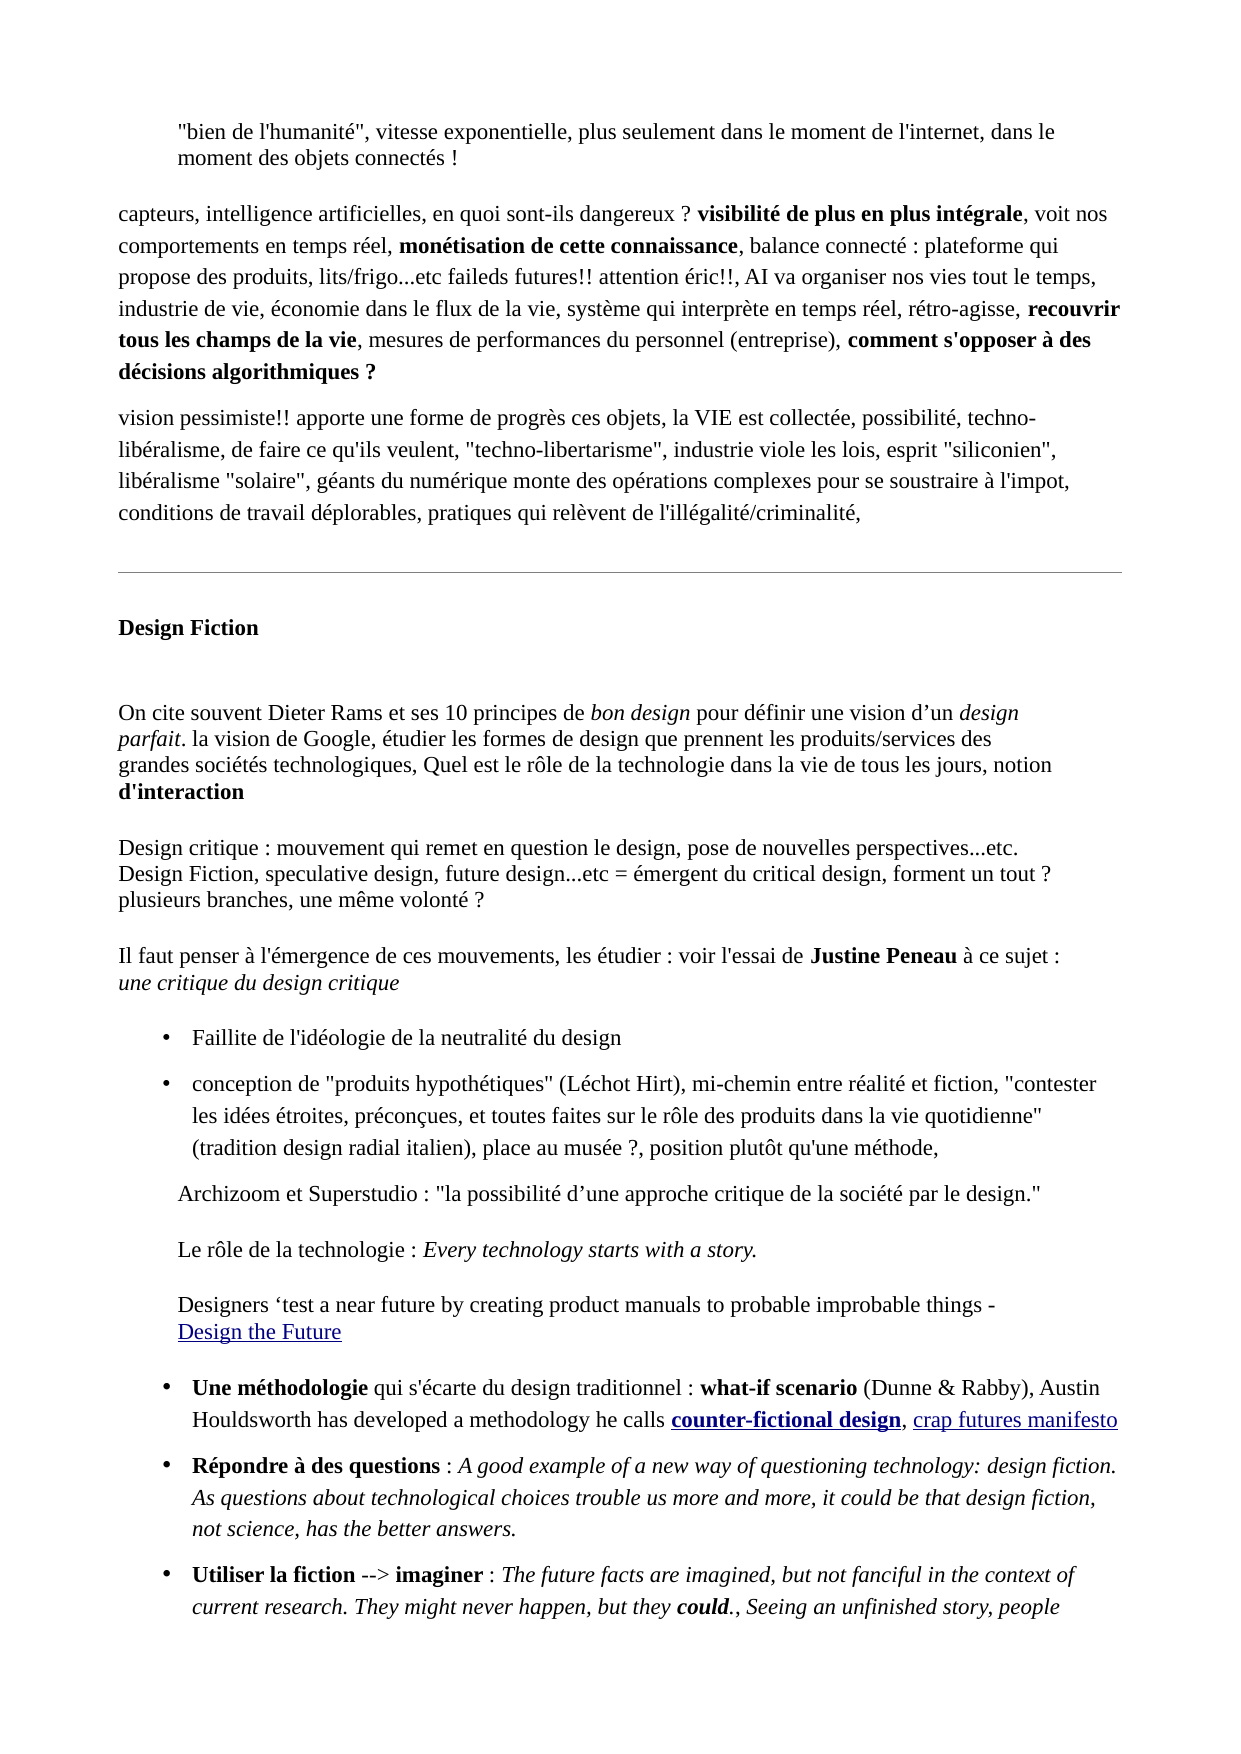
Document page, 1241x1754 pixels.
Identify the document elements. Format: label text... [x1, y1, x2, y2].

list Répondre à des questions : A good example of a new way of questioning technology: design fiction. As questions about technological choices trouble us more and more, it could be that design fiction, not science, has the better answers. [162, 1452, 1122, 1542]
text On cite souvent Dieter Rams et ses 10 principes de bon design pour définir une vision d’un design parfait. la vision de Google, étudier les formes de design que prennent les produits/services des grandes sociétés technologiques, Quel est le rôle de la technologie dans la vie de tous les jours, notion d'interaction [118, 699, 1063, 804]
list Faillite de l'idéologie de la neutralité du design [162, 1024, 1122, 1051]
text Design critique : mouvement qui remet en question le design, pose de nouvelles perspectives...etc. Design Fiction, speculative design, future design...etc = émergent du critical design, forment un tout ? plusieurs branches, une même volonté ? [118, 834, 1063, 913]
list Une méthodologie qui s'écarte du design traditionnel : what-if scenario (Dunne & Rabby), Austin Houldsworth has developed a methodology he calls counter-fictional design, crap futures manifesto [162, 1374, 1122, 1432]
text "bien de l'humanité", vitesse exponentielle, plus seulement dans le moment de l'internet, dans le moment des objets connectés ! [177, 118, 1063, 171]
text Le rôle de la technologie : Every technology starts with a story. [177, 1236, 1063, 1262]
text Archizoom et Superstudio : "la possibilité d’une approche critique de la société par le design." [177, 1180, 1063, 1206]
text Designers ‘test a near future by creating product manuals to probable improbable things - Design the Future [177, 1291, 1063, 1344]
text Il faut penser à l'émergence de ces mouvements, les étudier : voir l'essai de Justine Peneau à ce sujet : une critique du design critique [118, 942, 1063, 995]
text capteurs, intelligence artificielles, en quoi sont-ils dangereux ? visibilité de plus en plus intégrale, voit nos comportements en temps réel, monétisation de cette connaissance, balance connecté : plateforme qui propose des produits, lits/frigo...etc faileds futures!! attention éric!!, AI va organiser nos vies tout le temps, industrie de vie, économie dans le flux de la vie, système qui interprète en temps réel, rétro-agisse, recouvrir tous les champs de la vie, mesures de performances du personnel (entreprise), comment s'opposer à des décisions algorithmiques ? [118, 200, 1122, 384]
list Utiliser la fiction --> imaginer : The future facts are imagined, but not fanciful in the context of current research. They might never happen, but they could., Seeing an unfinished story, people [162, 1561, 1122, 1620]
text vision pessimiste!! apporte une forme de progrès ces objets, la VIE est collectée, possibilité, techno-libéralisme, de faire ce qu'ils veulent, "techno-libertarisme", industrie viole les lois, esprit "siliconien", libéralisme "solaire", géants du numérique monte des opérations complexes pour se soustraire à l'impot, conditions de travail déplorables, pratiques qui relèvent de l'illégalité/criminalité, [118, 404, 1122, 525]
list conception de "produits hypothétiques" (Léchot Hirt), mi-chemin entre réalité et fiction, "contester les idées étroites, préconçues, et toutes faites sur le rôle des produits dans la vie quotidienne" (tradition design radial italien), place au musée ?, position plutôt qu'une méthode, [162, 1071, 1122, 1160]
subtitle Design Fiction [118, 614, 1122, 640]
